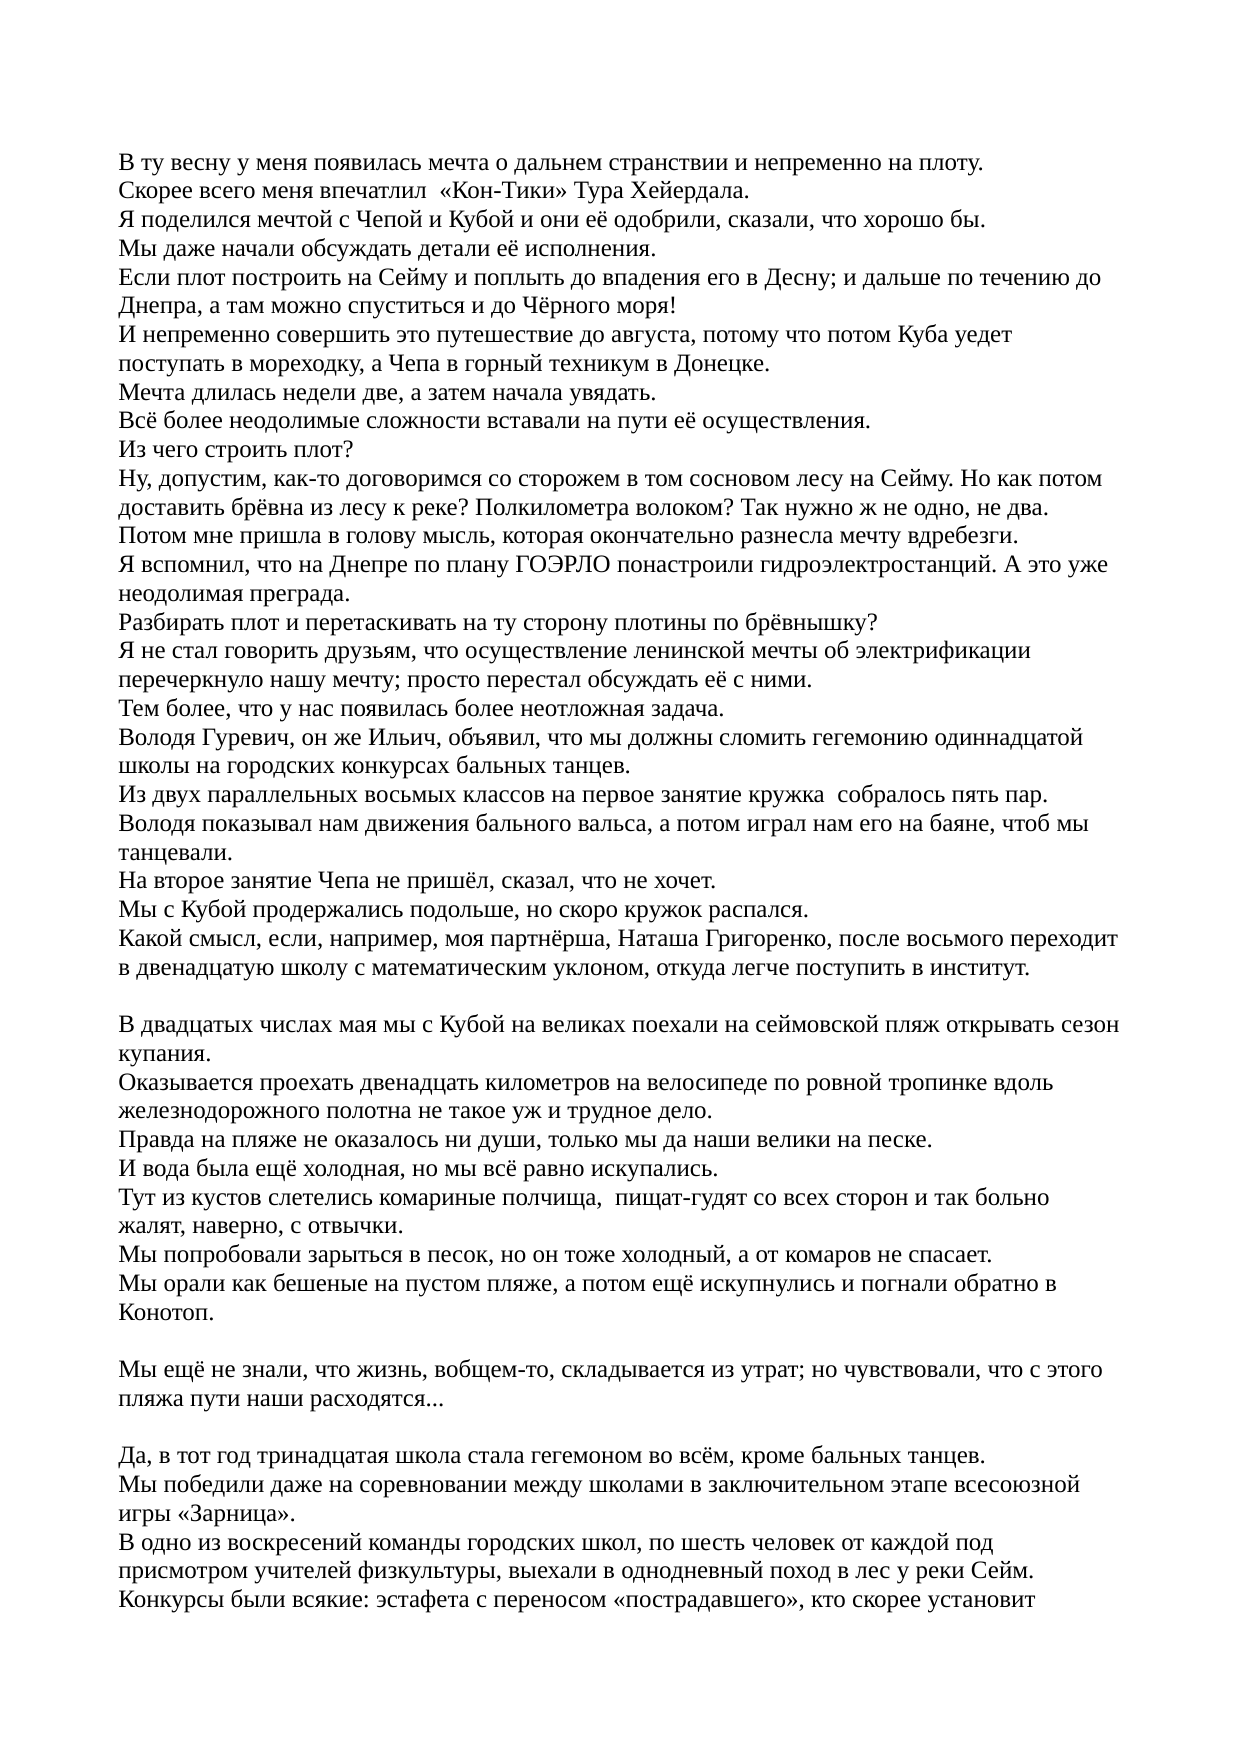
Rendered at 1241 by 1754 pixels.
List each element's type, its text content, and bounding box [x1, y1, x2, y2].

text Мы даже начали обсуждать детали её исполнения. [118, 233, 1122, 262]
text Ну, допустим, как-то договоримся со сторожем в том сосновом лесу на Сейму. Но как потом доставить брёвна из лесу к реке? Полкилометра волоком? Так нужно ж не одно, не два. [118, 463, 1122, 521]
text Тут из кустов слетелись комариные полчища, пищат-гудят со всех сторон и так больно жалят, наверно, с отвычки. [118, 1182, 1122, 1239]
text Мы победили даже на соревновании между школами в заключительном этапе всесоюзной игры «Зарница». [118, 1469, 1122, 1527]
text В одно из воскресений команды городских школ, по шесть человек от каждой под присмотром учителей физкультуры, выехали в однодневный поход в лес у реки Сейм. [118, 1527, 1122, 1584]
text В ту весну у меня появилась мечта о дальнем странствии и непременно на плоту. [118, 147, 1122, 176]
text Володя Гуревич, он же Ильич, объявил, что мы должны сломить гегемонию одиннадцатой школы на городских конкурсах бальных танцев. [118, 722, 1122, 779]
text Тем более, что у нас появилась более неотложная задача. [118, 693, 1122, 722]
text И непременно совершить это путешествие до августа, потому что потом Куба уедет поступать в мореходку, а Чепа в горный техникум в Донецке. [118, 319, 1122, 377]
text Правда на пляже не оказалось ни души, только мы да наши велики на песке. [118, 1124, 1122, 1153]
text Какой смысл, если, например, моя партнёрша, Наташа Григоренко, после восьмого переходит в двенадцатую школу с математическим уклоном, откуда легче поступить в институт. [118, 923, 1122, 981]
text Я поделился мечтой с Чепой и Кубой и они её одобрили, сказали, что хорошо бы. [118, 204, 1122, 233]
text Если плот построить на Сейму и поплыть до впадения его в Десну; и дальше по течению до Днепра, а там можно спуститься и до Чёрного моря! [118, 262, 1122, 319]
text Мы с Кубой продержались подольше, но скоро кружок распался. [118, 894, 1122, 923]
text Из чего строить плот? [118, 434, 1122, 463]
text На второе занятие Чепа не пришёл, сказал, что не хочет. [118, 866, 1122, 894]
text Я вспомнил, что на Днепре по плану ГОЭРЛО понастроили гидроэлектростанций. А это уже неодолимая преграда. [118, 549, 1122, 607]
text Да, в тот год тринадцатая школа стала гегемоном во всём, кроме бальных танцев. [118, 1441, 1122, 1469]
text Конкурсы были всякие: эстафета с переносом «пострадавшего», кто скорее установит [118, 1584, 1122, 1613]
text Оказывается проехать двенадцать километров на велосипеде по ровной тропинке вдоль железнодорожного полотна не такое уж и трудное дело. [118, 1067, 1122, 1124]
text Потом мне пришла в голову мысль, которая окончательно разнесла мечту вдребезги. [118, 521, 1122, 549]
text И вода была ещё холодная, но мы всё равно искупались. [118, 1153, 1122, 1182]
text Мечта длилась недели две, а затем начала увядать. [118, 377, 1122, 406]
text Из двух параллельных восьмых классов на первое занятие кружка собралось пять пар. [118, 779, 1122, 808]
text Скорее всего меня впечатлил «Кон-Тики» Тура Хейердала. [118, 176, 1122, 204]
text Мы ещё не знали, что жизнь, вобщем-то, складывается из утрат; но чувствовали, что с этого пляжа пути наши расходятся... [118, 1354, 1122, 1412]
text Всё более неодолимые сложности вставали на пути её осуществления. [118, 406, 1122, 434]
text Володя показывал нам движения бального вальса, а потом играл нам его на баяне, чтоб мы танцевали. [118, 808, 1122, 866]
text В двадцатых числах мая мы с Кубой на великах поехали на сеймовской пляж открывать сезон купания. [118, 1009, 1122, 1067]
text Мы попробовали зарыться в песок, но он тоже холодный, а от комаров не спасает. [118, 1239, 1122, 1268]
text Разбирать плот и перетаскивать на ту сторону плотины по брёвнышку? [118, 607, 1122, 636]
text Я не стал говорить друзьям, что осуществление ленинской мечты об электрификации перечеркнуло нашу мечту; просто перестал обсуждать её с ними. [118, 636, 1122, 693]
text Мы орали как бешеные на пустом пляже, а потом ещё искупнулись и погнали обратно в Конотоп. [118, 1268, 1122, 1326]
